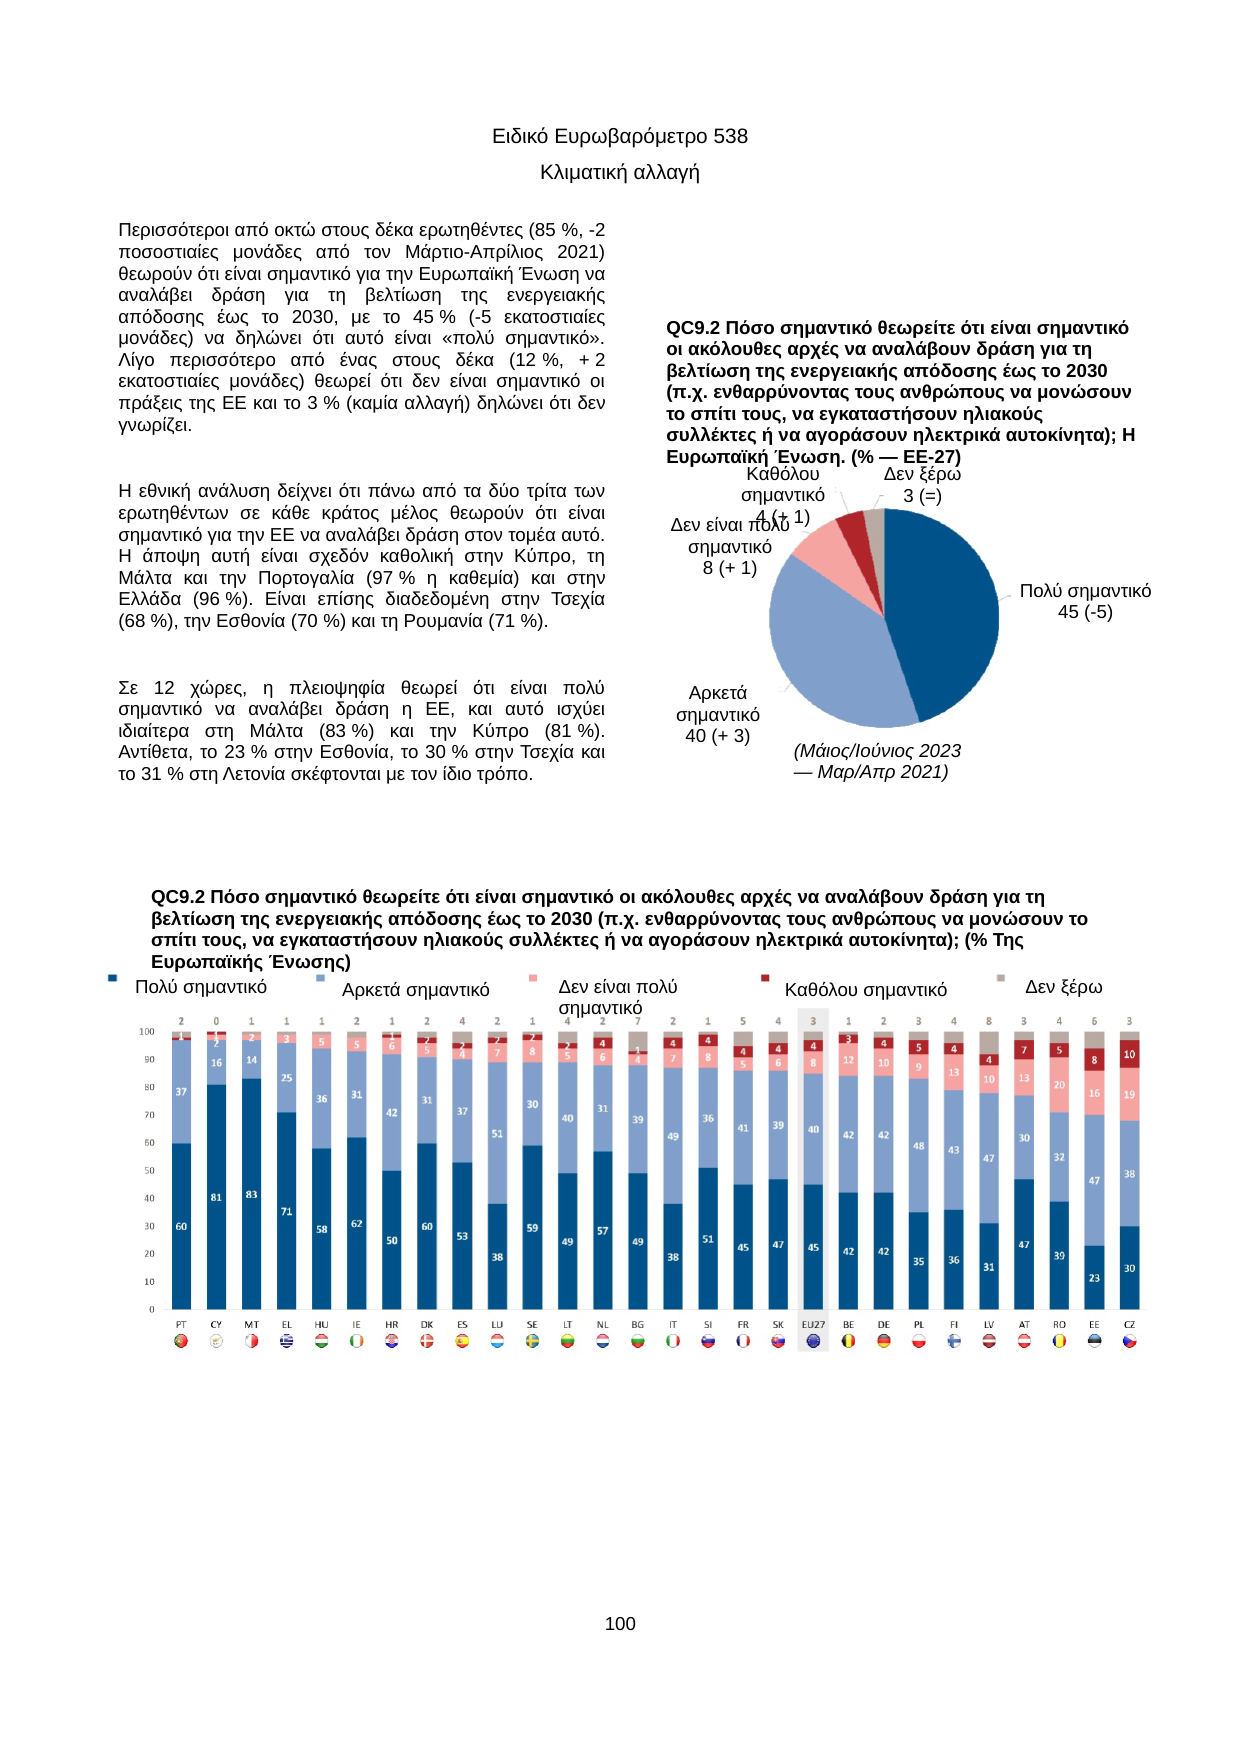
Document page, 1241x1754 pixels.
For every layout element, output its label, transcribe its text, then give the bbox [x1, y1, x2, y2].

text Η εθνική ανάλυση δείχνει ότι πάνω από τα δύο τρίτα των ερωτηθέντων σε κάθε κράτος μέλος θεωρούν ότι είναι σημαντικό για την ΕΕ να αναλάβει δράση στον τομέα αυτό. Η άποψη αυτή είναι σχεδόν καθολική στην Κύπρο, τη Μάλτα και την Πορτογαλία (97 % η καθεμία) και στην Ελλάδα (96 %). Είναι επίσης διαδεδομένη στην Τσεχία (68 %), την Εσθονία (70 %) και τη Ρουμανία (71 %). [118, 480, 605, 631]
picture [561, 1005, 566, 1013]
text Σε 12 χώρες, η πλειοψηφία θεωρεί ότι είναι πολύ σημαντικό να αναλάβει δράση η ΕΕ, και αυτό ισχύει ιδιαίτερα στη Μάλτα (83 %) και την Κύπρο (81 %). Αντίθετα, το 23 % στην Εσθονία, το 30 % στην Τσεχία και το 31 % στη Λετονία σκέφτονται με τον ίδιο τρόπο. [118, 676, 605, 784]
picture [131, 1005, 1148, 1357]
text Περισσότεροι από οκτώ στους δέκα ερωτηθέντες (85 %, -2 ποσοστιαίες μονάδες από τον Μάρτιο-Απρίλιος 2021) θεωρούν ότι είναι σημαντικό για την Ευρωπαϊκή Ένωση να αναλάβει δράση για τη βελτίωση της ενεργειακής απόδοσης έως το 2030, με το 45 % (-5 εκατοστιαίες μονάδες) να δηλώνει ότι αυτό είναι «πολύ σημαντικό». Λίγο περισσότερο από ένας στους δέκα (12 %, + 2 εκατοστιαίες μονάδες) θεωρεί ότι δεν είναι σημαντικό οι πράξεις της ΕΕ και το 3 % (καμία αλλαγή) δηλώνει ότι δεν γνωρίζει. [118, 219, 605, 435]
picture [96, 967, 1011, 986]
picture [635, 1005, 640, 1013]
picture [754, 486, 1012, 733]
